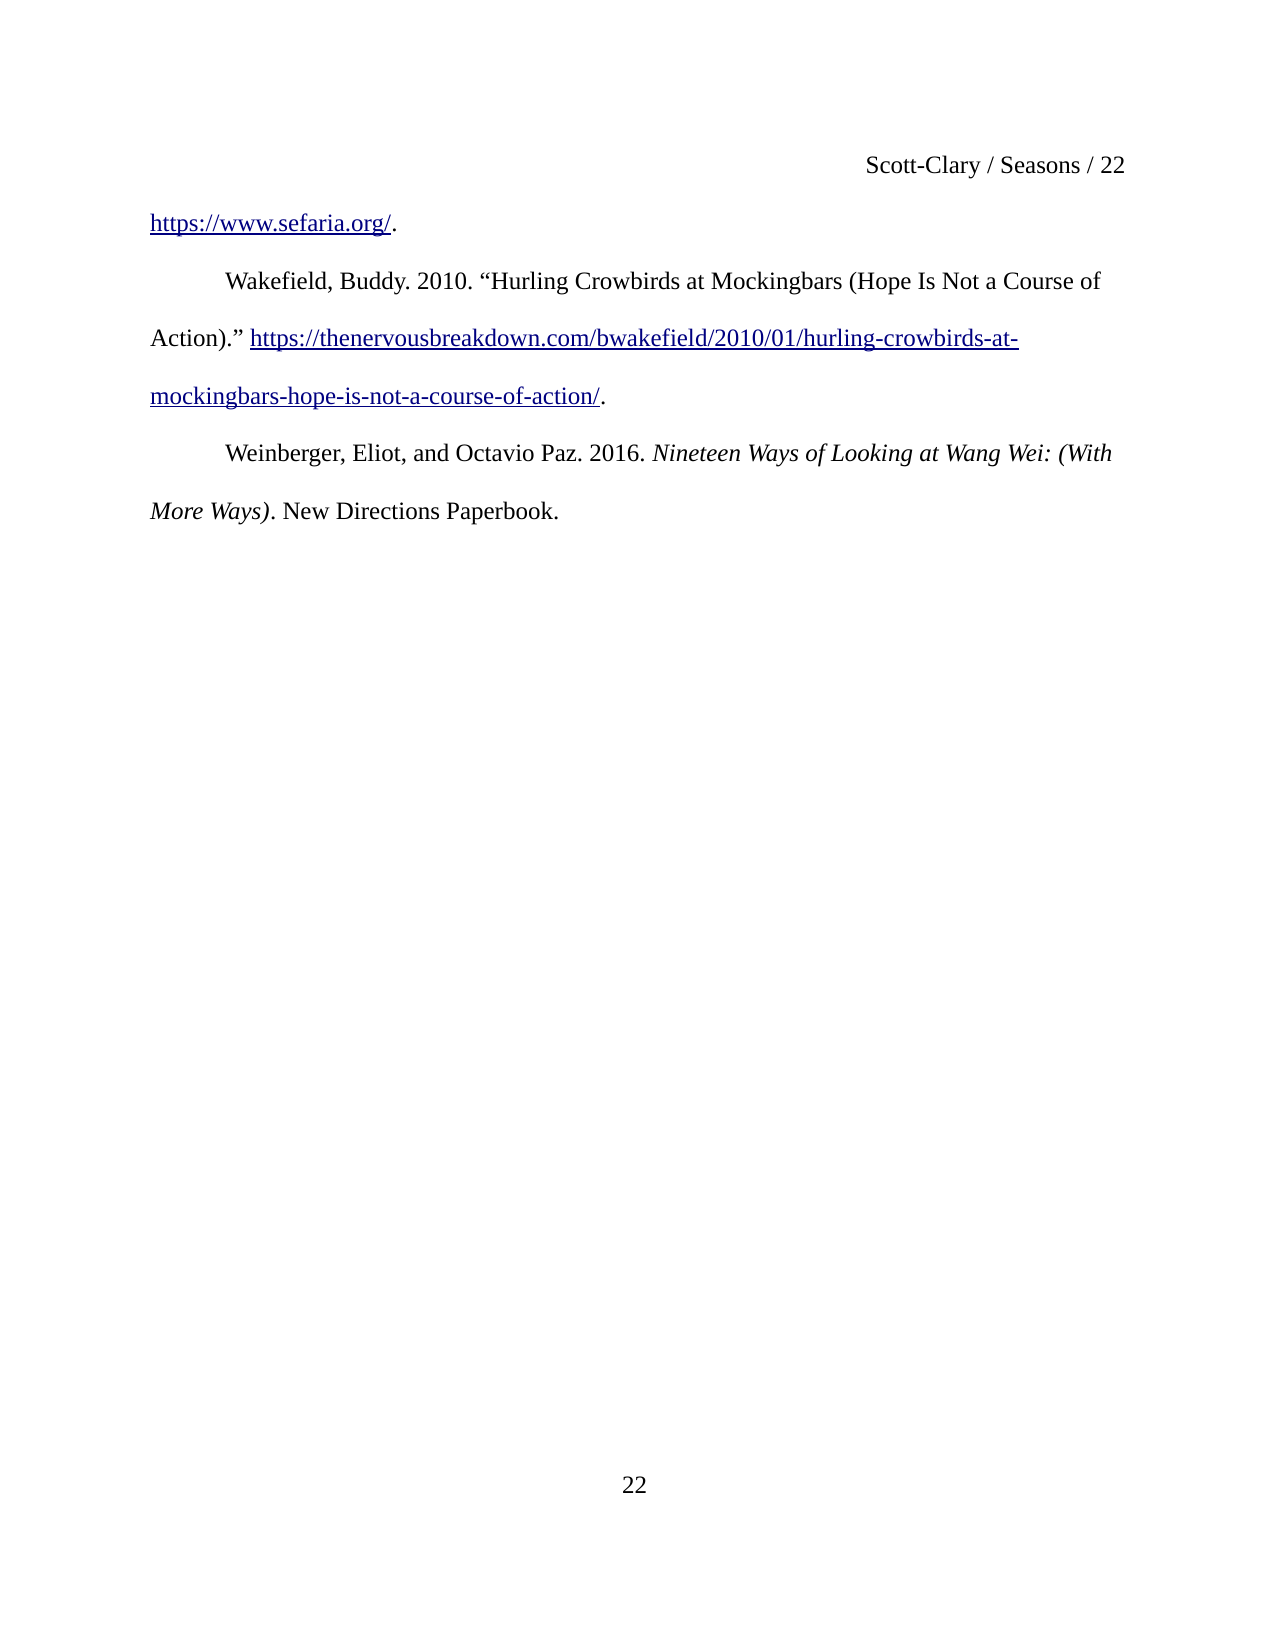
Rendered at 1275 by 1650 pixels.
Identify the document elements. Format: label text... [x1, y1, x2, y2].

text Weinberger, Eliot, and Octavio Paz. 2016. Nineteen Ways of Looking at Wang Wei: (With More Ways). New Directions Paperbook. [150, 438, 1125, 524]
text https://www.sefaria.org/. [150, 208, 1125, 237]
text Wakefield, Buddy. 2010. “Hurling Crowbirds at Mockingbars (Hope Is Not a Course of Action).” https://thenervousbreakdown.com/bwakefield/2010/01/hurling-crowbirds-at-mockingbars-hope-is-not-a-course-of-action/. [150, 266, 1125, 409]
